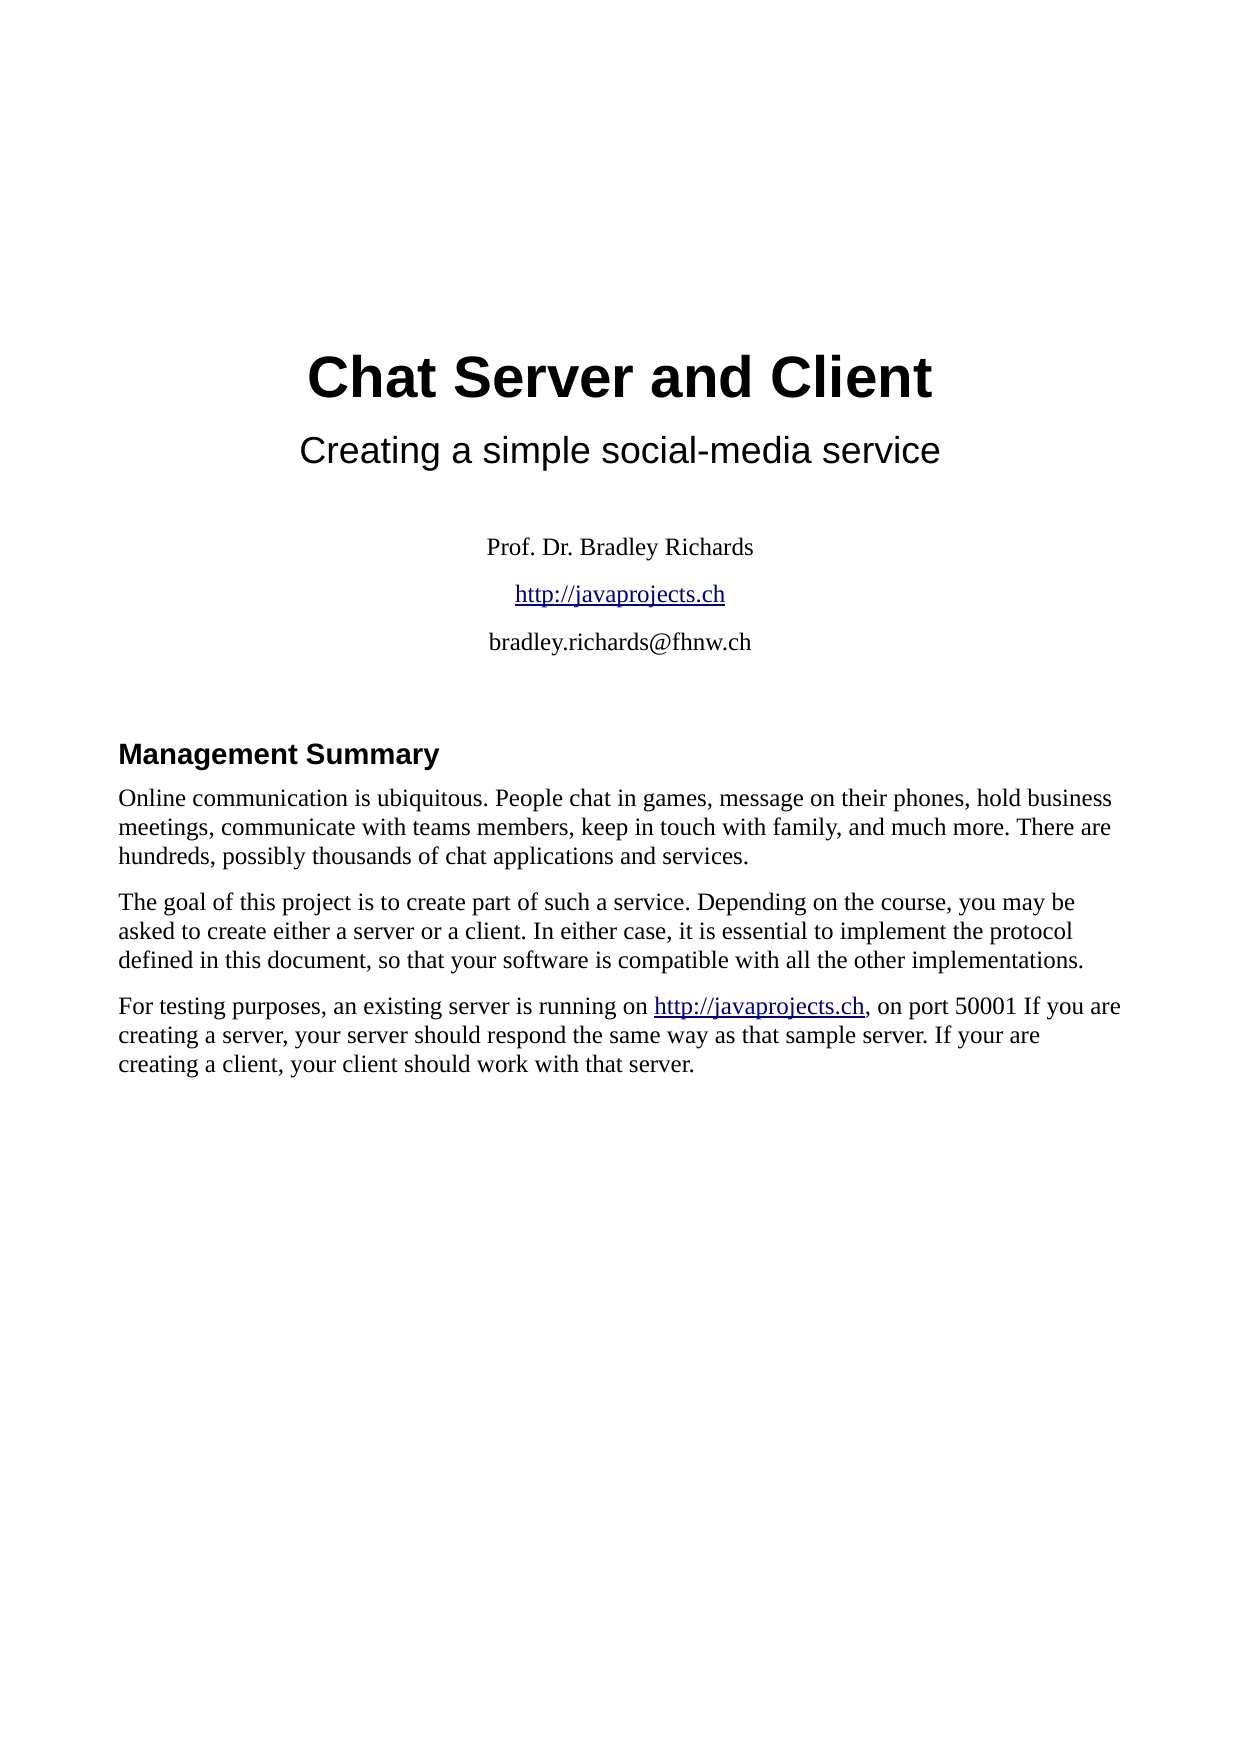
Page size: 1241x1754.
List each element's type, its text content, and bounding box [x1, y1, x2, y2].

text Prof. Dr. Bradley Richards [118, 532, 1122, 561]
text http://javaprojects.ch [118, 579, 1122, 608]
text The goal of this project is to create part of such a service. Depending on the course, you may be asked to create either a server or a client. In either case, it is essential to implement the protocol defined in this document, so that your software is compatible with all the other implementations. [118, 887, 1122, 973]
subtitle Creating a simple social-media service [118, 429, 1122, 472]
text For testing purposes, an existing server is running on http://javaprojects.ch, on port 50001 If you are creating a server, your server should respond the same way as that sample server. If your are creating a client, your client should work with that server. [118, 991, 1122, 1077]
title Chat Server and Client [118, 343, 1122, 410]
subtitle Management Summary [118, 737, 1122, 771]
text Online communication is ubiquitous. People chat in games, message on their phones, hold business meetings, communicate with teams members, keep in touch with family, and much more. There are hundreds, possibly thousands of chat applications and services. [118, 783, 1122, 869]
text bradley.richards@fhnw.ch [118, 627, 1122, 656]
